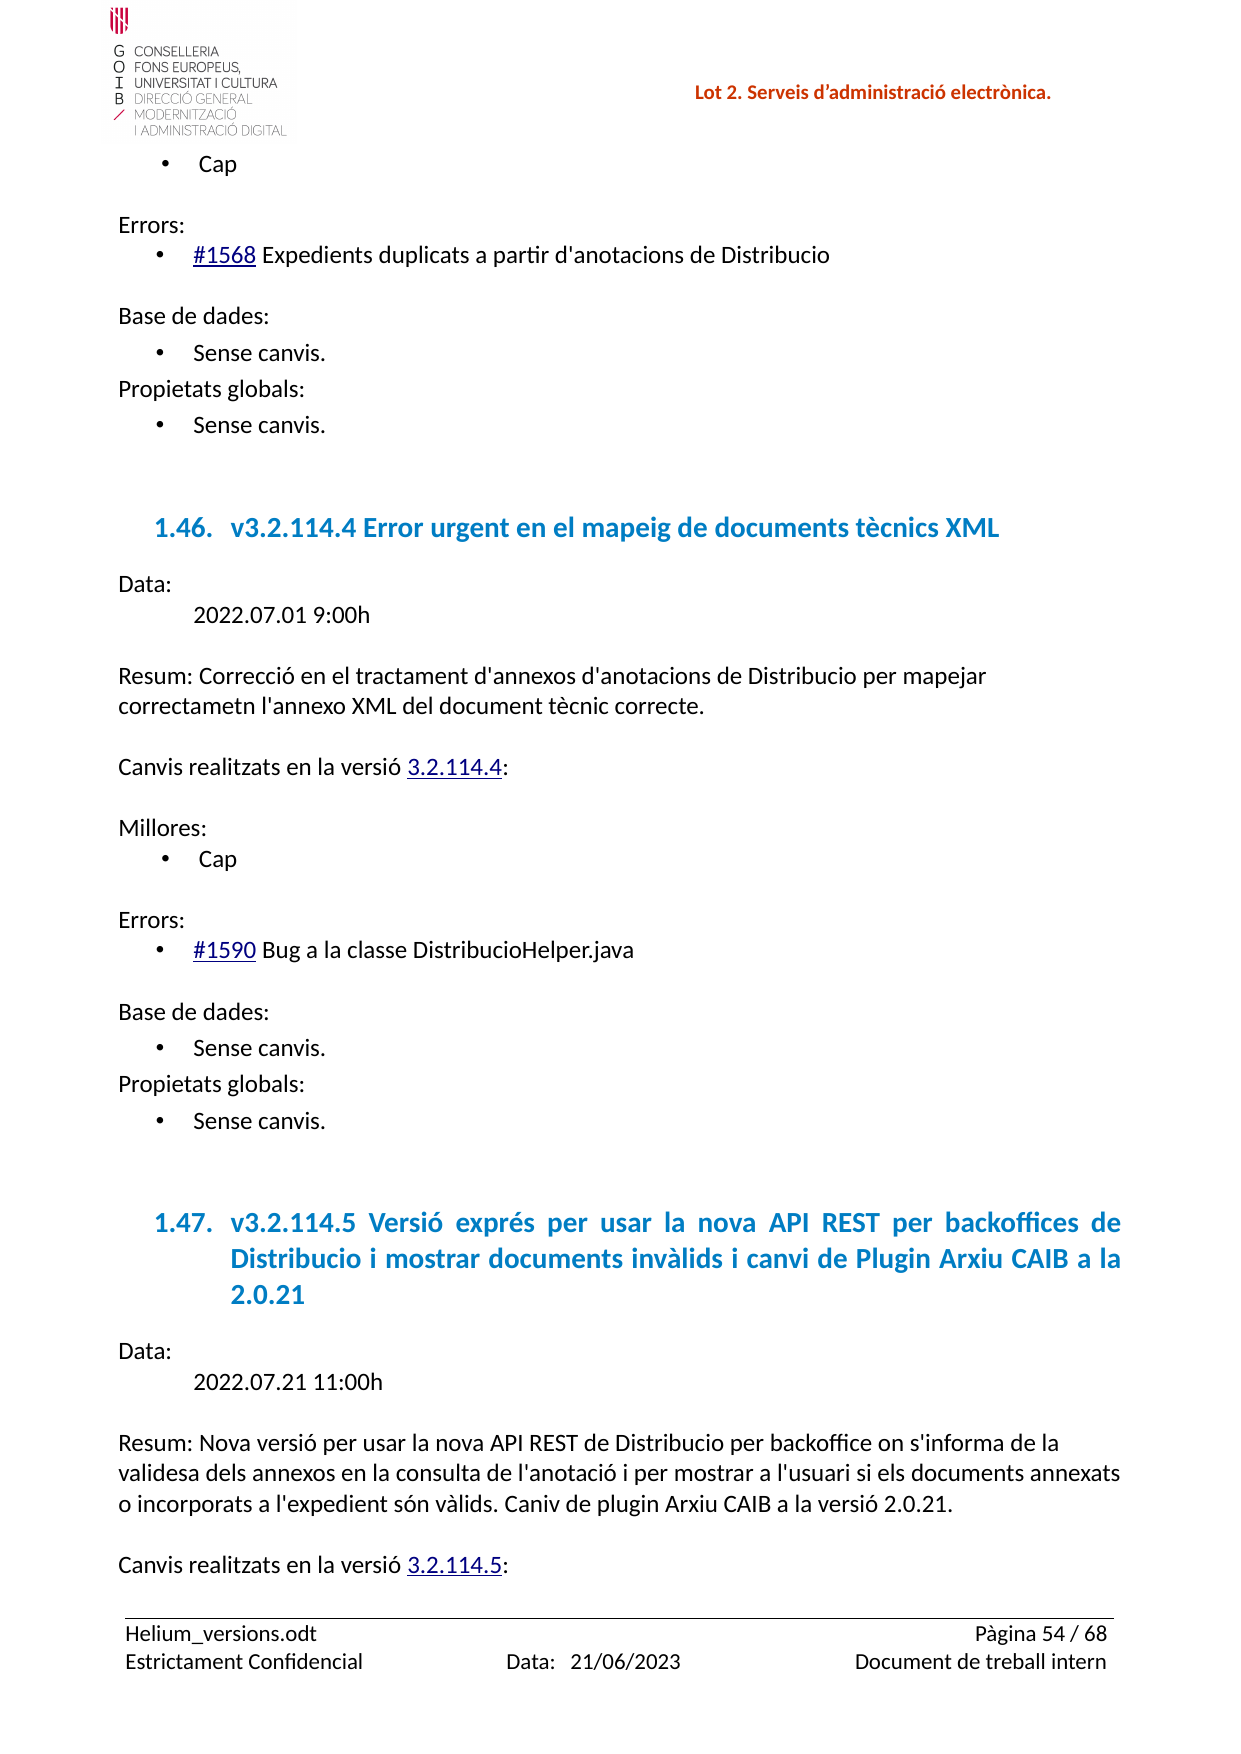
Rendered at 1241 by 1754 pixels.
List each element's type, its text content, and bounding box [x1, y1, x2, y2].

list Cap [161, 843, 1122, 874]
picture [100, 0, 297, 144]
list Sense canvis. [156, 337, 1122, 367]
text Resum: Nova versió per usar la nova API REST de Distribucio per backoffice on s'informa de la validesa dels annexos en la consulta de l'anotació i per mostrar a l'usuari si els documents annexats o incorporats a l'expedient són vàlids. Caniv de plugin Arxiu CAIB a la versió 2.0.21. [118, 1427, 1122, 1518]
text Data: [118, 568, 1122, 599]
text Base de dades: [118, 996, 1122, 1026]
list Sense canvis. [156, 1105, 1122, 1136]
list #1568 Expedients duplicats a partir d'anotacions de Distribucio [156, 239, 1122, 270]
list Sense canvis. [156, 1032, 1122, 1063]
text 2022.07.01 9:00h [118, 599, 1122, 629]
subtitle v3.2.114.5 Versió exprés per usar la nova API REST per backoffices de Distribucio i mostrar documents invàlids i canvi de Plugin Arxiu CAIB a la 2.0.21 [153, 1204, 1122, 1311]
list Sense canvis. [156, 410, 1122, 440]
text Propietats globals: [118, 1069, 1122, 1099]
text Canvis realitzats en la versió 3.2.114.5: [118, 1549, 1122, 1579]
text Base de dades: [118, 300, 1122, 331]
text Errors: [118, 904, 1122, 935]
text Millores: [118, 813, 1122, 843]
text 2022.07.21 11:00h [118, 1366, 1122, 1396]
list Cap [161, 148, 1122, 178]
text Data: [118, 1335, 1122, 1366]
subtitle v3.2.114.4 Error urgent en el mapeig de documents tècnics XML [153, 509, 1122, 545]
list #1590 Bug a la classe DistribucioHelper.java [156, 935, 1122, 965]
text Canvis realitzats en la versió 3.2.114.4: [118, 752, 1122, 782]
text Resum: Correcció en el tractament d'annexos d'anotacions de Distribucio per mapejar correctametn l'annexo XML del document tècnic correcte. [118, 660, 1122, 721]
text Propietats globals: [118, 373, 1122, 404]
text Errors: [118, 209, 1122, 239]
